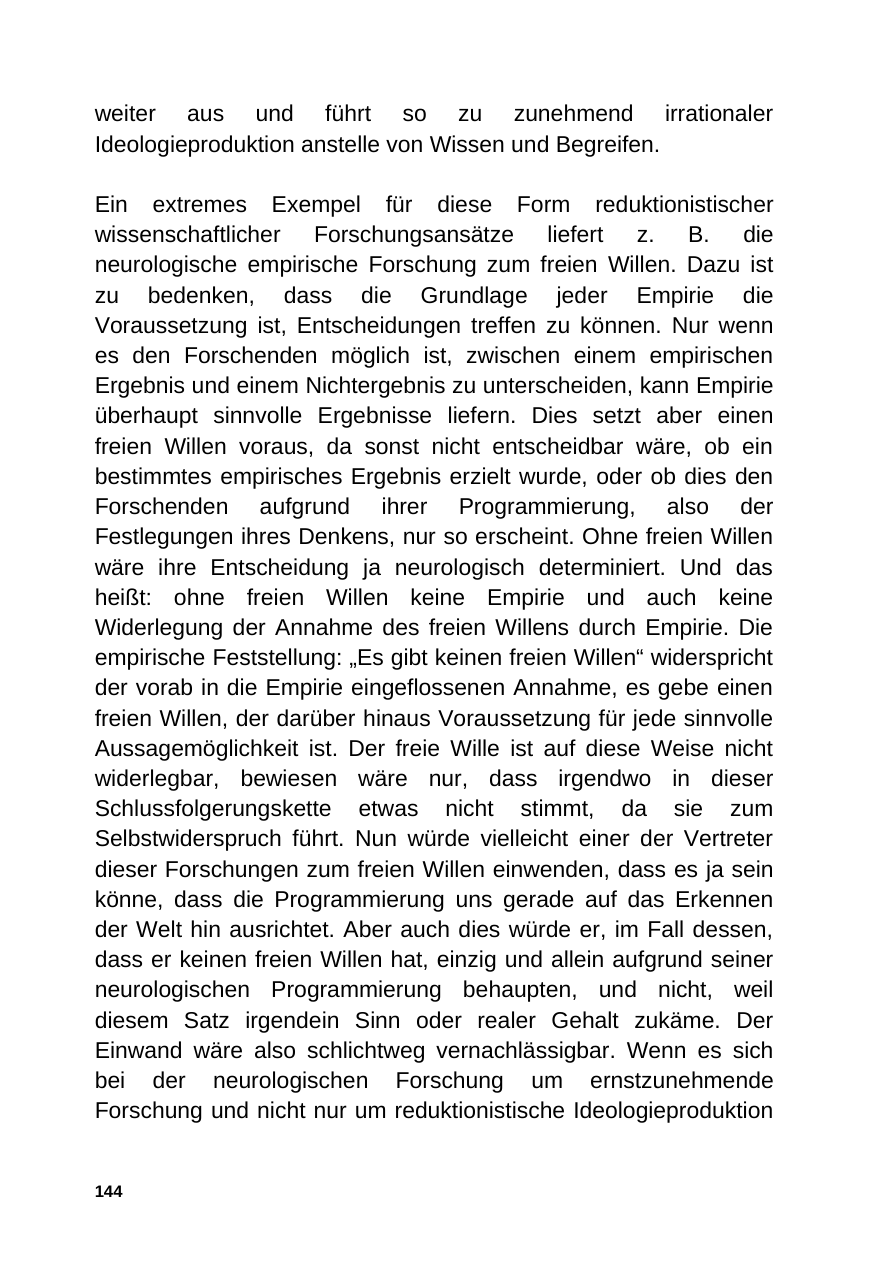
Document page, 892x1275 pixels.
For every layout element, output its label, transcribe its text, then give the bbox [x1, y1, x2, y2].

text Ein extremes Exempel für diese Form reduktionistischer wissenschaftlicher Forschungsansätze liefert z. B. die neurologische empirische Forschung zum freien Willen. Dazu ist zu bedenken, dass die Grundlage jeder Empirie die Voraussetzung ist, Entscheidungen treffen zu können. Nur wenn es den Forschenden möglich ist, zwischen einem empirischen Ergebnis und einem Nichtergebnis zu unterscheiden, kann Empirie überhaupt sinnvolle Ergebnisse liefern. Dies setzt aber einen freien Willen voraus, da sonst nicht entscheidbar wäre, ob ein bestimmtes empirisches Ergebnis erzielt wurde, oder ob dies den Forschenden aufgrund ihrer Programmierung, also der Festlegungen ihres Denkens, nur so erscheint. Ohne freien Willen wäre ihre Entscheidung ja neurologisch determiniert. Und das heißt: ohne freien Willen keine Empirie und auch keine Widerlegung der Annahme des freien Willens durch Empirie. Die empirische Feststellung: „Es gibt keinen freien Willen“ widerspricht der vorab in die Empirie eingeflossenen Annahme, es gebe einen freien Willen, der darüber hinaus Voraussetzung für jede sinnvolle Aussagemöglichkeit ist. Der freie Wille ist auf diese Weise nicht widerlegbar, bewiesen wäre nur, dass irgendwo in dieser Schlussfolgerungskette etwas nicht stimmt, da sie zum Selbstwiderspruch führt. Nun würde vielleicht einer der Vertreter dieser Forschungen zum freien Willen einwenden, dass es ja sein könne, dass die Programmierung uns gerade auf das Erkennen der Welt hin ausrichtet. Aber auch dies würde er, im Fall dessen, dass er keinen freien Willen hat, einzig und allein aufgrund seiner neurologischen Programmierung behaupten, und nicht, weil diesem Satz irgendein Sinn oder realer Gehalt zukäme. Der Einwand wäre also schlichtweg vernachlässigbar. Wenn es sich bei der neurologischen Forschung um ernstzunehmende Forschung und nicht nur um reduktionistische Ideologieproduktion [94, 191, 774, 1124]
text weiter aus und führt so zu zunehmend irrationaler Ideologieproduktion anstelle von Wissen und Begreifen. [94, 100, 774, 157]
